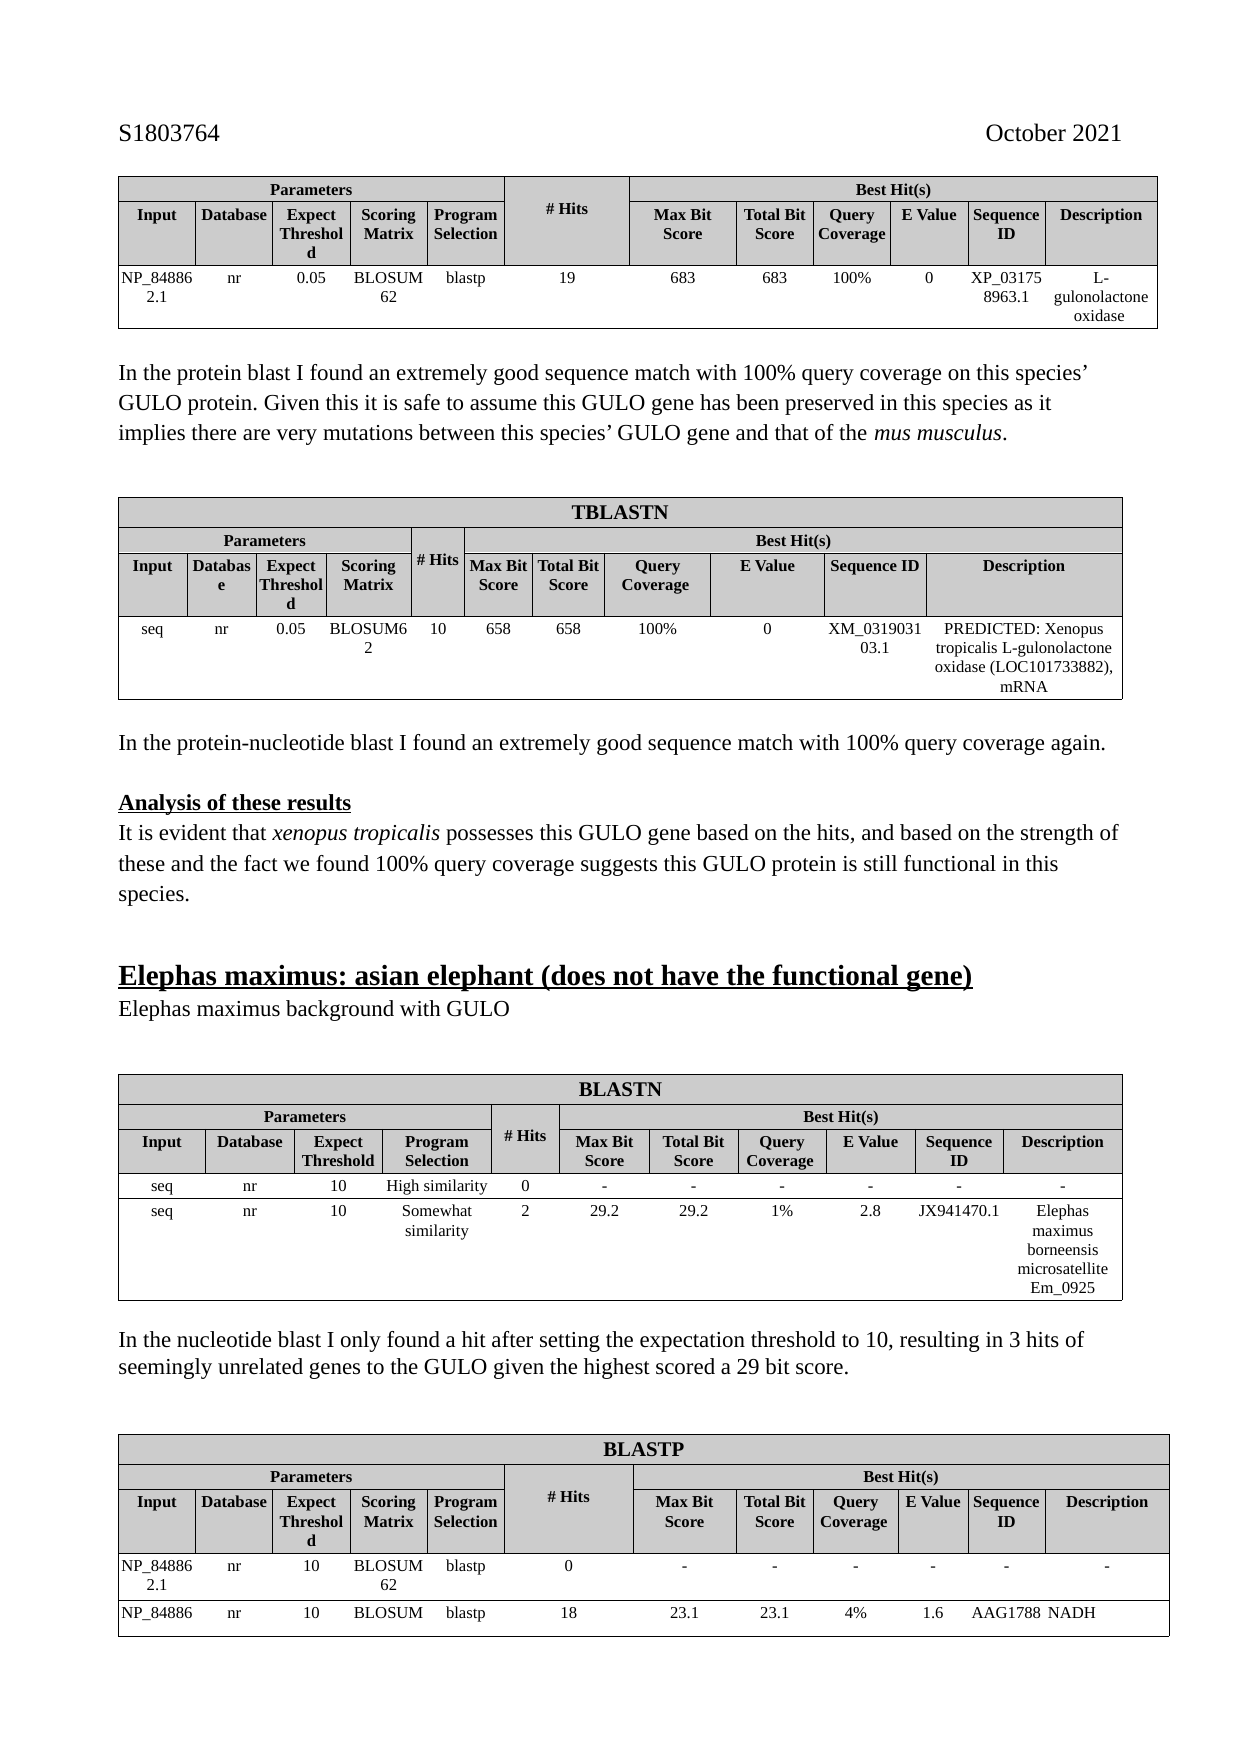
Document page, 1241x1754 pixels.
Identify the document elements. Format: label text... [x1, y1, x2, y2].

table_header BLASTN [119, 1075, 1122, 1104]
table_cell Parameters [119, 177, 504, 201]
table_cell E Value [711, 554, 824, 616]
table_cell Description [1046, 202, 1157, 265]
table_cell Description [1046, 1490, 1169, 1553]
table_cell - [826, 1174, 915, 1198]
table_cell 658 [532, 617, 604, 698]
table_cell BLOSUM62 [350, 1554, 427, 1599]
table_cell - [649, 1174, 738, 1198]
table_cell blastp [427, 1601, 504, 1636]
table_cell XM_031903103.1 [824, 617, 926, 698]
table_cell Expect Threshold [273, 1490, 350, 1553]
table_cell nr [205, 1199, 294, 1300]
table_cell Sequence ID [825, 554, 926, 616]
table_cell # Hits [505, 1465, 633, 1553]
table_cell # Hits [412, 528, 464, 616]
table_cell AAG1788 [968, 1601, 1045, 1636]
table_cell Sequence ID [969, 1490, 1045, 1553]
table_cell Program Selection [383, 1130, 491, 1173]
table_cell E Value [891, 202, 968, 265]
table_cell Best Hit(s) [560, 1105, 1122, 1129]
table_cell BLOSUM [350, 1601, 427, 1636]
table_cell Max Bit Score [465, 554, 532, 616]
table_cell Program Selection [428, 1490, 504, 1553]
table_cell Expect Threshold [257, 554, 326, 616]
table_cell Sequence ID [916, 1130, 1003, 1173]
table_cell E Value [827, 1130, 915, 1173]
table_cell Total Bit Score [737, 202, 813, 265]
table_cell seq [119, 1199, 205, 1300]
table_cell 658 [465, 617, 532, 698]
table_cell Database [188, 554, 256, 616]
table_cell 0 [710, 617, 824, 698]
table_cell Database [206, 1130, 294, 1173]
table_cell 0 [504, 1554, 633, 1599]
table_cell High similarity [383, 1174, 491, 1198]
table_cell nr [195, 266, 272, 328]
table_cell 10 [294, 1174, 382, 1198]
table_cell 1.6 [898, 1601, 968, 1636]
table_cell 29.2 [649, 1199, 738, 1300]
table_cell BLOSUM62 [350, 266, 427, 328]
table_cell Database [196, 1490, 272, 1553]
table_cell Best Hit(s) [630, 177, 1157, 201]
table_cell - [915, 1174, 1003, 1198]
table_cell - [968, 1554, 1045, 1599]
table_cell - [559, 1174, 649, 1198]
table_cell 10 [273, 1554, 350, 1599]
table_cell NP_84886 [119, 1601, 195, 1636]
table_cell seq [119, 1174, 205, 1198]
table_cell 2.8 [826, 1199, 915, 1300]
table_cell 18 [504, 1601, 633, 1636]
table_cell Max Bit Score [630, 202, 736, 265]
table_cell nr [205, 1174, 294, 1198]
table_cell 100% [813, 266, 890, 328]
table_cell 0 [491, 1174, 559, 1198]
table_cell Total Bit Score [737, 1490, 813, 1553]
table_cell # Hits [505, 177, 629, 265]
table_cell Expect Threshold [273, 202, 350, 265]
table_cell blastp [427, 1554, 504, 1599]
table_cell NADH [1045, 1601, 1169, 1636]
text In the nucleotide blast I only found a hit after setting the expectation threshold to 10, resulting in 3 hits of seemingly unrelated genes to the GULO given the highest scored a 29 bit score. [118, 1301, 1122, 1434]
table_cell 23.1 [633, 1601, 736, 1636]
table_cell 0 [890, 266, 968, 328]
table_cell Max Bit Score [634, 1490, 736, 1553]
table_cell Best Hit(s) [634, 1465, 1169, 1489]
table_cell seq [119, 617, 187, 698]
table_cell XP_031758963.1 [968, 266, 1045, 328]
table_cell 23.1 [736, 1601, 813, 1636]
text In the protein blast I found an extremely good sequence match with 100% query coverage on this species’ GULO protein. Given this it is safe to assume this GULO gene has been preserved in this species as it implies there are very mutations between this species’ GULO gene and that of the mus musculus. [118, 329, 1122, 478]
table_cell 683 [629, 266, 736, 328]
table_cell nr [187, 617, 256, 698]
table_cell - [898, 1554, 968, 1599]
table_cell 29.2 [559, 1199, 649, 1300]
table_cell - [633, 1554, 736, 1599]
table_cell Parameters [119, 1465, 504, 1489]
table_cell PREDICTED: Xenopus tropicalis L-gulonolactone oxidase (LOC101733882), mRNA [926, 617, 1122, 698]
text Elephas maximus: asian elephant (does not have the functional gene) Elephas maximus background with GULO [118, 958, 1122, 1055]
table_cell Input [119, 554, 187, 616]
table_cell Query Coverage [605, 554, 710, 616]
table_cell Total Bit Score [650, 1130, 738, 1173]
table_cell Elephas maximus borneensis microsatellite Em_0925 [1003, 1199, 1122, 1300]
table_cell - [738, 1174, 826, 1198]
table_cell 0.05 [256, 617, 326, 698]
table_cell 10 [294, 1199, 382, 1300]
table_cell nr [195, 1554, 272, 1599]
table_cell 1% [738, 1199, 826, 1300]
table_cell 19 [504, 266, 629, 328]
table_cell Expect Threshold [295, 1130, 382, 1173]
table_cell Parameters [119, 528, 411, 552]
table_cell 0.05 [273, 266, 350, 328]
table_cell 10 [273, 1601, 350, 1636]
table_cell Input [119, 1130, 205, 1173]
table_cell 10 [411, 617, 464, 698]
table_cell 4% [813, 1601, 898, 1636]
table_cell Parameters [119, 1105, 491, 1129]
table_cell Input [119, 202, 195, 265]
table_cell Best Hit(s) [465, 528, 1122, 552]
table_cell Total Bit Score [533, 554, 604, 616]
table_cell Max Bit Score [560, 1130, 649, 1173]
text In the protein-nucleotide blast I found an extremely good sequence match with 100% query coverage again. Analysis of these results It is evident that xenopus tropicalis possesses this GULO gene based on the hits, and based on the strength of these and the fact we found 100% query coverage suggests this GULO protein is still functional in this species. [118, 700, 1122, 939]
table_cell blastp [427, 266, 504, 328]
table_header BLASTP [119, 1435, 1169, 1464]
table_cell JX941470.1 [915, 1199, 1003, 1300]
table_cell - [1045, 1554, 1169, 1599]
table_cell Scoring Matrix [351, 1490, 427, 1553]
table_cell Scoring Matrix [327, 554, 411, 616]
table_cell L-gulonolactone oxidase [1045, 266, 1157, 328]
table_cell 100% [604, 617, 710, 698]
table_cell NP_848862.1 [119, 1554, 195, 1599]
table_cell E Value [899, 1490, 968, 1553]
table_cell nr [195, 1601, 272, 1636]
table_cell Program Selection [428, 202, 504, 265]
table_cell NP_848862.1 [119, 266, 195, 328]
table_cell 683 [736, 266, 813, 328]
table_cell - [813, 1554, 898, 1599]
table_cell Query Coverage [739, 1130, 826, 1173]
table_cell 2 [491, 1199, 559, 1300]
table_cell Query Coverage [814, 202, 890, 265]
table_cell - [1003, 1174, 1122, 1198]
table_cell BLOSUM62 [326, 617, 411, 698]
table_cell Somewhat similarity [383, 1199, 491, 1300]
table_cell Database [196, 202, 272, 265]
table_cell # Hits [492, 1105, 559, 1173]
table_cell Input [119, 1490, 195, 1553]
table_cell - [736, 1554, 813, 1599]
table_cell Scoring Matrix [351, 202, 427, 265]
table_cell Query Coverage [814, 1490, 898, 1553]
table_header TBLASTN [119, 498, 1122, 527]
table_cell Description [1004, 1130, 1122, 1173]
table_cell Sequence ID [969, 202, 1045, 265]
table_cell Description [927, 554, 1122, 616]
